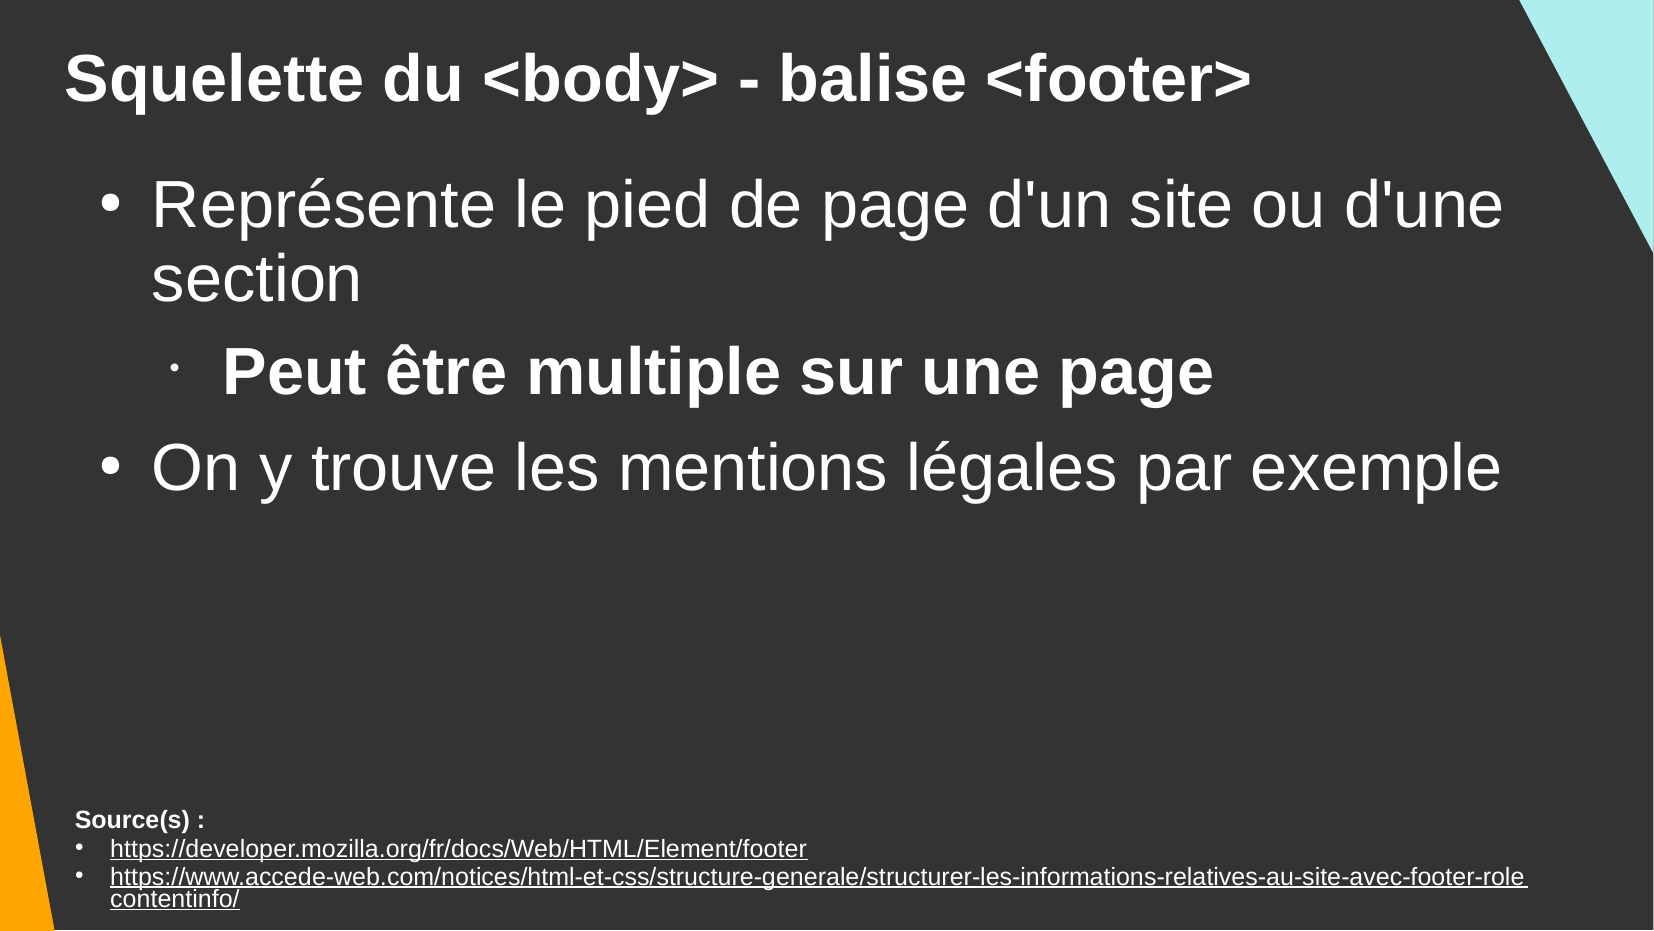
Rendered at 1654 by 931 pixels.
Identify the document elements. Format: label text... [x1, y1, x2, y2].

list Représente le pied de page d'un site ou d'une section Peut être multiple sur une page On y trouve les mentions légales par exemple [80, 166, 1635, 626]
text_box [1519, 0, 1654, 255]
text_box [0, 635, 55, 931]
title Squelette du <body> - balise <footer> [64, 40, 1553, 125]
text_box Source(s) : https://developer.mozilla.org/fr/docs/Web/HTML/Element/footer https://www.accede-web.com/notices/html-et-css/structure-generale/structurer-les-informations-relatives-au-site-avec-footer-rolecontentinfo/ [60, 798, 1546, 898]
